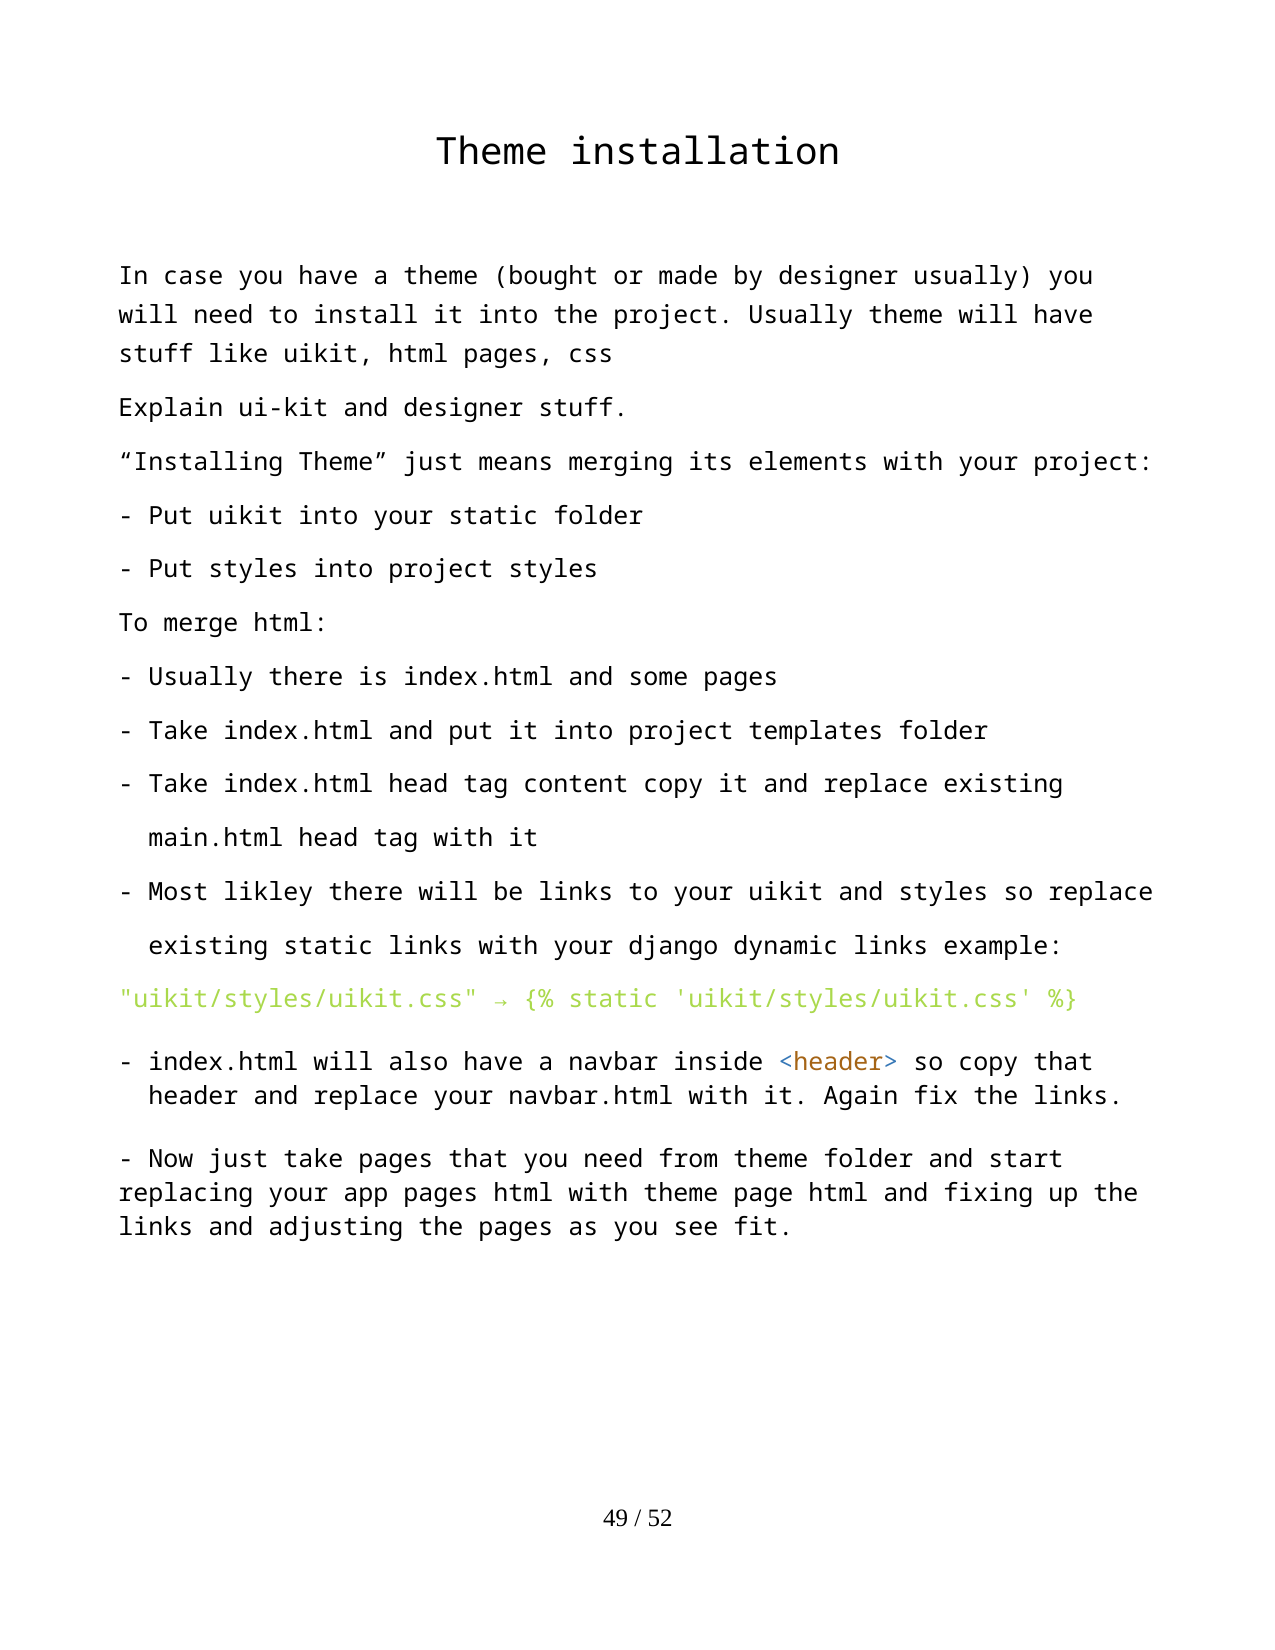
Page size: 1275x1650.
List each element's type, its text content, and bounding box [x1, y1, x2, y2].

text - Most likley there will be links to your uikit and styles so replace [118, 873, 1157, 908]
text Explain ui-kit and designer stuff. [118, 390, 1157, 424]
text “Installing Theme” just means merging its elements with your project: [118, 443, 1157, 478]
text header and replace your navbar.html with it. Again fix the links. [118, 1078, 1157, 1112]
text - index.html will also have a navbar inside <header> so copy that [118, 1044, 1157, 1078]
text - Put styles into project styles [118, 551, 1157, 585]
text - Usually there is index.html and some pages [118, 658, 1157, 693]
text - Put uikit into your static folder [118, 497, 1157, 531]
text - Take index.html and put it into project templates folder [118, 712, 1157, 746]
text - Now just take pages that you need from theme folder and start replacing your app pages html with theme page html and fixing up the links and adjusting the pages as you see fit. [118, 1141, 1157, 1243]
text To merge html: [118, 605, 1157, 639]
text "uikit/styles/uikit.css" → {% static 'uikit/styles/uikit.css' %} [118, 981, 1157, 1015]
subtitle Theme installation [118, 124, 1157, 175]
text existing static links with your django dynamic links example: [118, 927, 1157, 961]
text In case you have a theme (bought or made by designer usually) you will need to install it into the project. Usually theme will have stuff like uikit, html pages, css [118, 258, 1157, 370]
text main.html head tag with it [118, 820, 1157, 854]
text - Take index.html head tag content copy it and replace existing [118, 766, 1157, 800]
